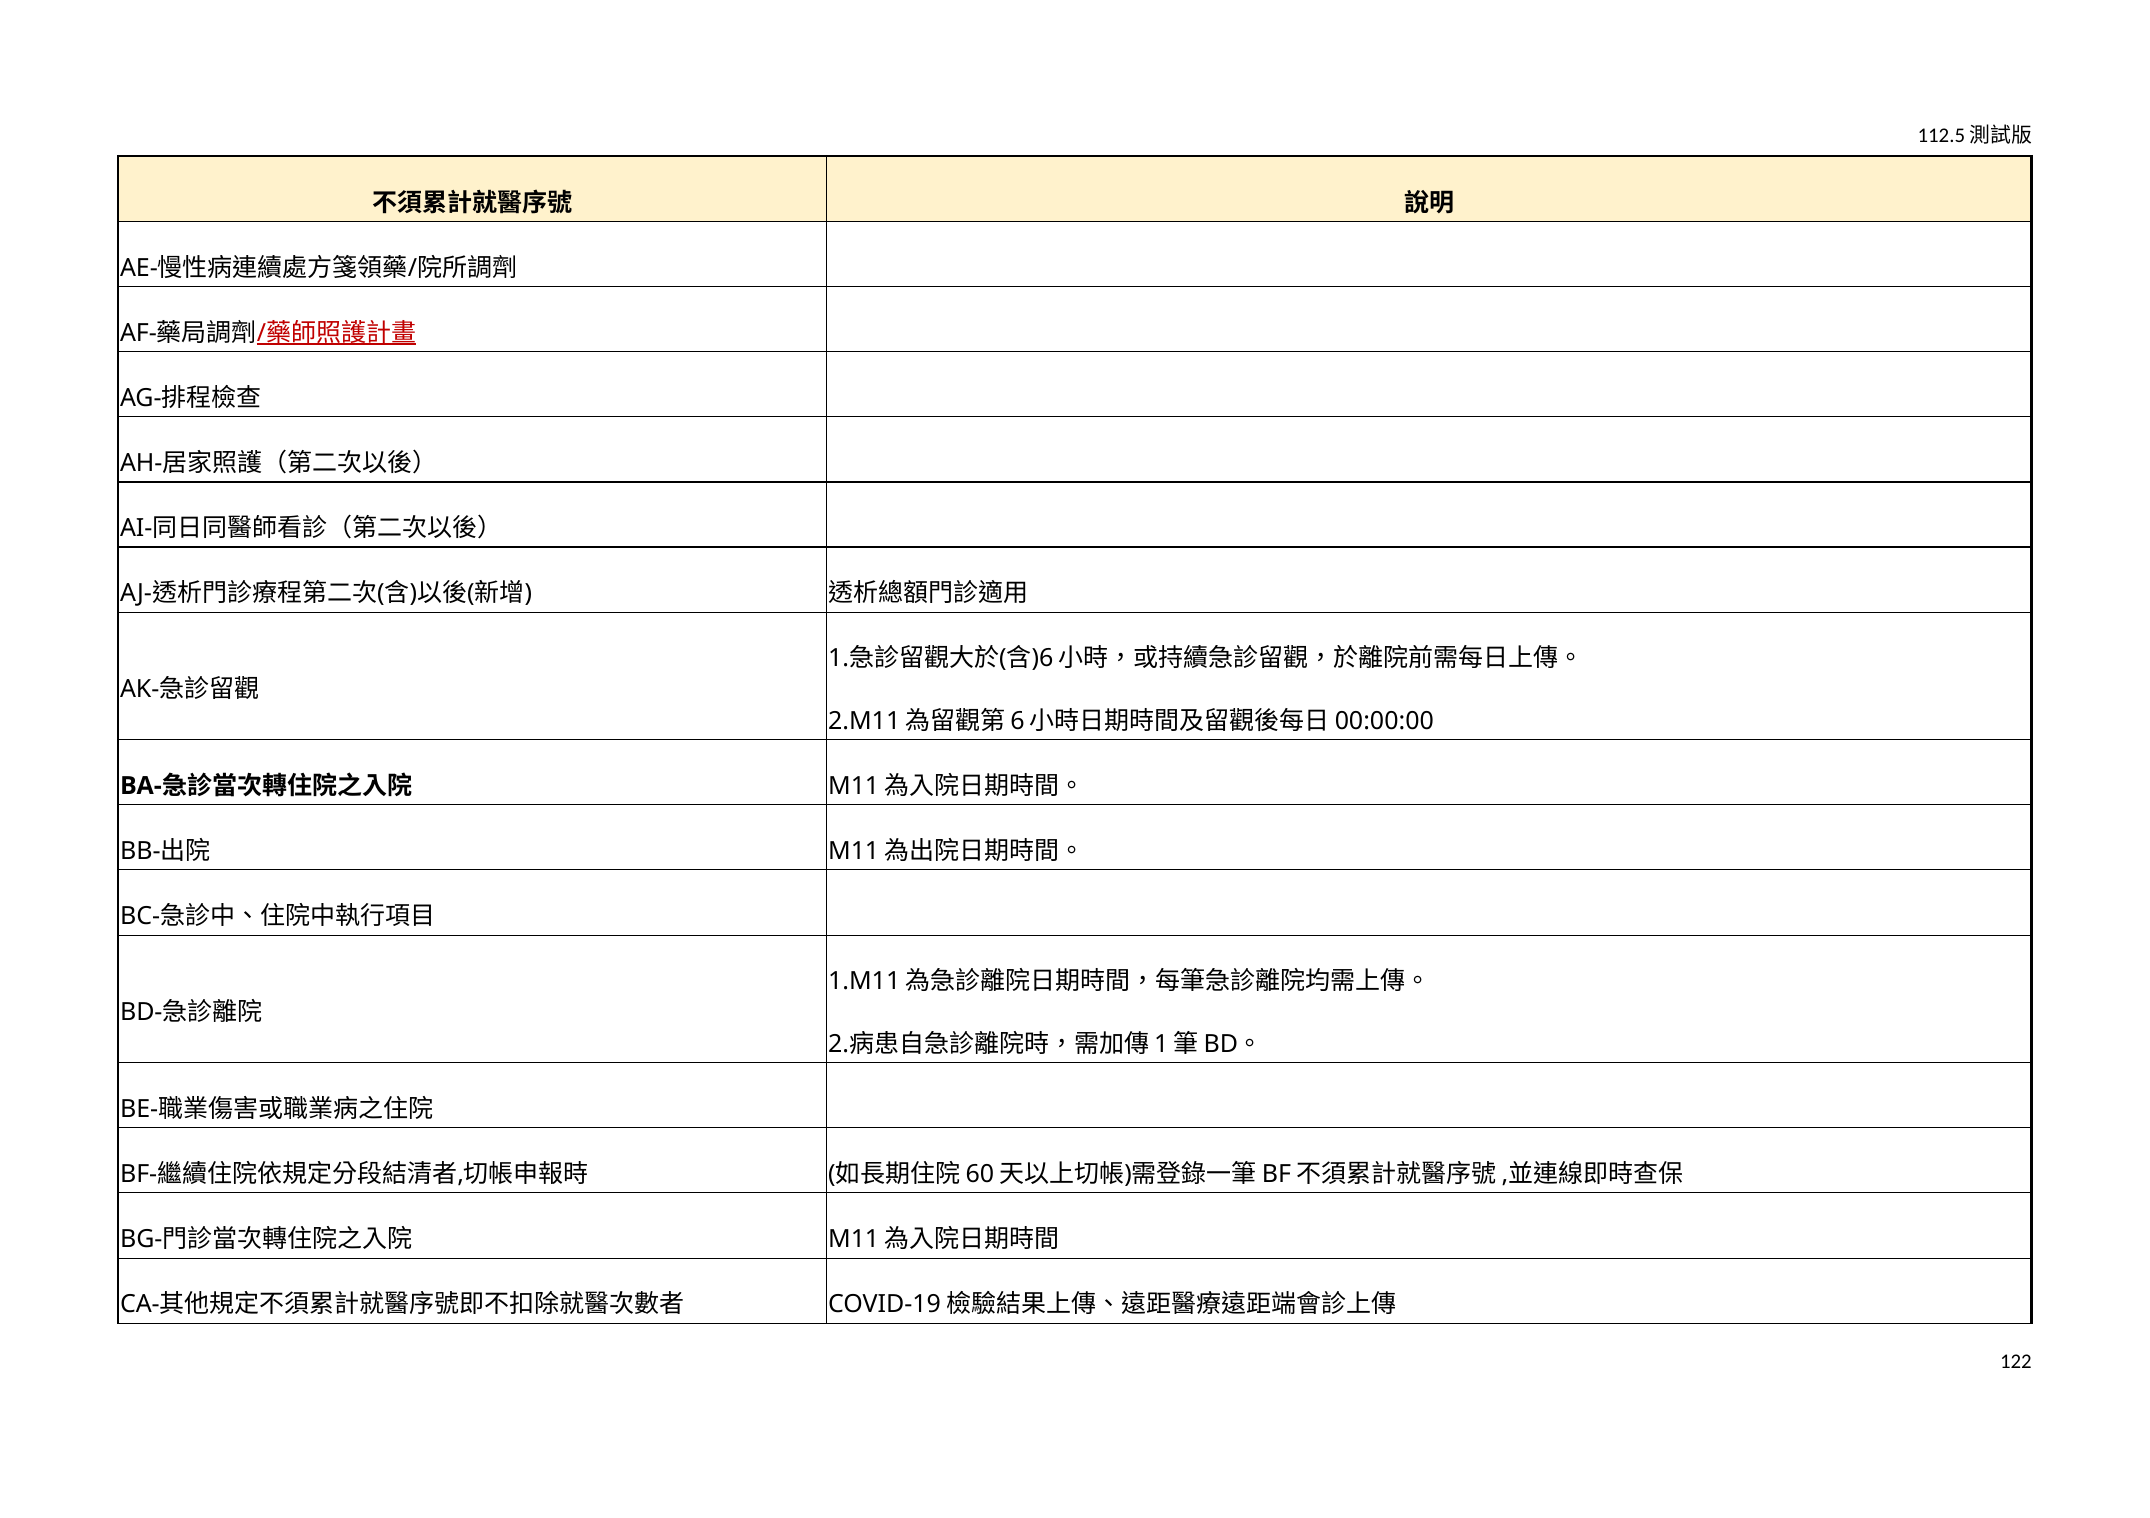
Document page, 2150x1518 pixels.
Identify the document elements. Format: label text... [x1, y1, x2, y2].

table_cell AJ-透析門診療程第二次(含)以後(新增) [119, 548, 826, 612]
table_cell AI-同日同醫師看診（第二次以後） [119, 483, 826, 546]
table_cell COVID-19檢驗結果上傳、遠距醫療遠距端會診上傳 [827, 1259, 2030, 1322]
table_cell 1.急診留觀大於(含)6小時，或持續急診留觀，於離院前需每日上傳。 2.M11為留觀第6小時日期時間及留觀後每日00:00:00 [827, 613, 2030, 739]
table_cell BB-出院 [119, 805, 826, 869]
table_cell [827, 483, 2030, 546]
table_cell (如長期住院60天以上切帳)需登錄一筆BF不須累計就醫序號 ,並連線即時查保 [827, 1128, 2030, 1192]
table_header 說明 [827, 157, 2030, 221]
table_cell AH-居家照護（第二次以後） [119, 417, 826, 481]
table_cell M11為入院日期時間 [827, 1193, 2030, 1257]
table_cell AG-排程檢查 [119, 352, 826, 416]
table_cell AE-慢性病連續處方箋領藥/院所調劑 [119, 222, 826, 286]
table_cell BG-門診當次轉住院之入院 [119, 1193, 826, 1257]
table_cell [827, 222, 2030, 286]
table_cell BA-急診當次轉住院之入院 [119, 740, 826, 804]
table_cell [827, 1063, 2030, 1127]
table_cell [827, 417, 2030, 481]
table_cell 1.M11為急診離院日期時間，每筆急診離院均需上傳。 2.病患自急診離院時，需加傳1筆BD。 [827, 936, 2030, 1062]
table_cell AK-急診留觀 [119, 613, 826, 739]
table_cell M11為入院日期時間。 [827, 740, 2030, 804]
table_cell CA-其他規定不須累計就醫序號即不扣除就醫次數者 [119, 1259, 826, 1322]
table_cell [827, 870, 2030, 934]
table_cell [827, 352, 2030, 416]
table_cell BD-急診離院 [119, 936, 826, 1062]
table_cell M11為出院日期時間。 [827, 805, 2030, 869]
table_cell BF-繼續住院依規定分段結清者,切帳申報時 [119, 1128, 826, 1192]
table_cell AF-藥局調劑/藥師照護計畫 [119, 287, 826, 351]
table_cell 透析總額門診適用 [827, 548, 2030, 612]
table_cell [827, 287, 2030, 351]
table_header 不須累計就醫序號 [119, 157, 826, 221]
table_cell BE-職業傷害或職業病之住院 [119, 1063, 826, 1127]
table_cell BC-急診中、住院中執行項目 [119, 870, 826, 934]
